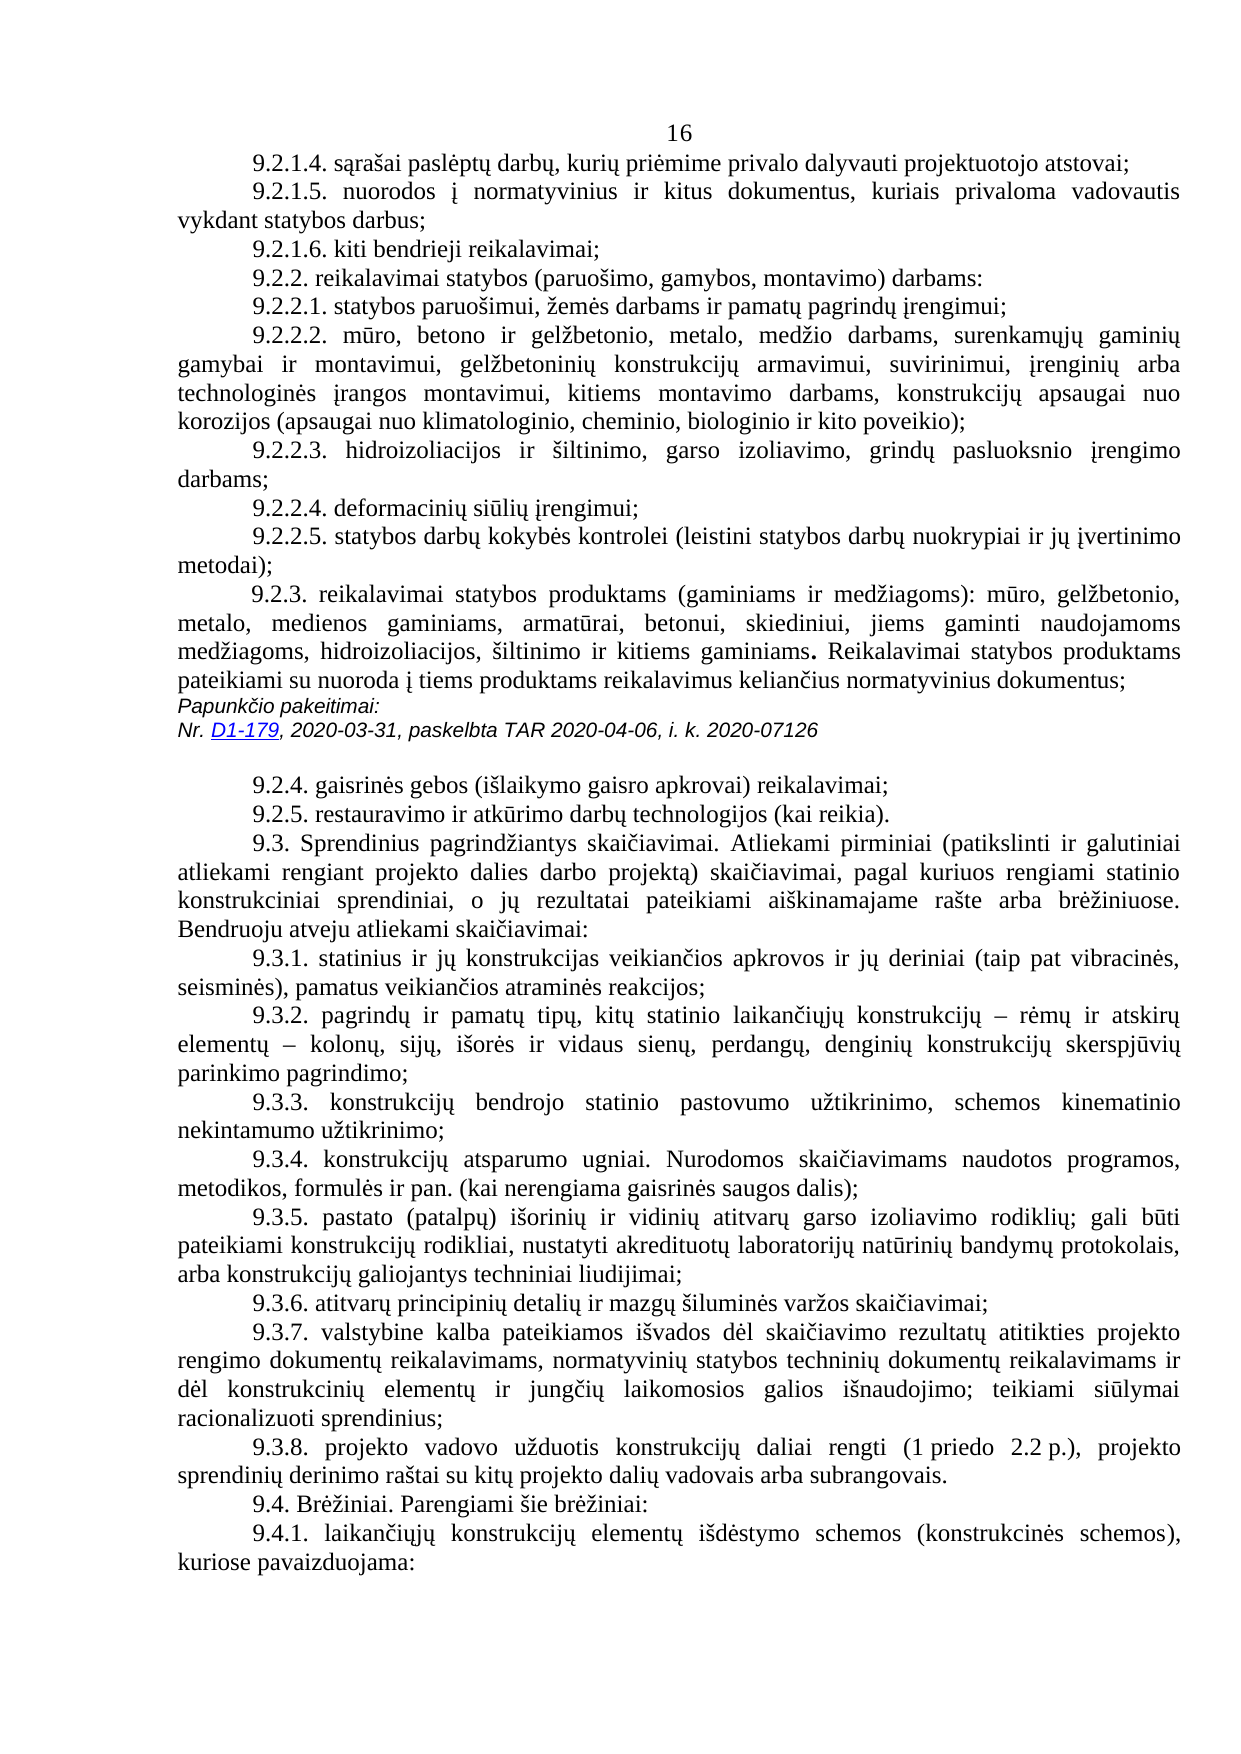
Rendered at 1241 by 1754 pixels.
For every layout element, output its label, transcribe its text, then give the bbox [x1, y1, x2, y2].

text 9.2.3. reikalavimai statybos produktams (gaminiams ir medžiagoms): mūro, gelžbetonio, metalo, medienos gaminiams, armatūrai, betonui, skiediniui, jiems gaminti naudojamoms medžiagoms, hidroizoliacijos, šiltinimo ir kitiems gaminiams. Reikalavimai statybos produktams pateikiami su nuoroda į tiems produktams reikalavimus keliančius normatyvinius dokumentus; [177, 579, 1181, 694]
text 9.2.4. gaisrinės gebos (išlaikymo gaisro apkrovai) reikalavimai; [177, 771, 1181, 799]
text 9.3.7. valstybine kalba pateikiamos išvados dėl skaičiavimo rezultatų atitikties projekto rengimo dokumentų reikalavimams, normatyvinių statybos techninių dokumentų reikalavimams ir dėl konstrukcinių elementų ir jungčių laikomosios galios išnaudojimo; teikiami siūlymai racionalizuoti sprendinius; [177, 1317, 1181, 1432]
text 9.4.1. laikančiųjų konstrukcijų elementų išdėstymo schemos (konstrukcinės schemos), kuriose pavaizduojama: [177, 1518, 1181, 1576]
text 9.3.5. pastato (patalpų) išorinių ir vidinių atitvarų garso izoliavimo rodiklių; gali būti pateikiami konstrukcijų rodikliai, nustatyti akredituotų laboratorijų natūrinių bandymų protokolais, arba konstrukcijų galiojantys techniniai liudijimai; [177, 1202, 1181, 1288]
text Nr. D1-179, 2020-03-31, paskelbta TAR 2020-04-06, i. k. 2020-07126 [177, 718, 1181, 742]
text 9.4. Brėžiniai. Parengiami šie brėžiniai: [177, 1489, 1181, 1518]
text 9.2.1.5. nuorodos į normatyvinius ir kitus dokumentus, kuriais privaloma vadovautis vykdant statybos darbus; [177, 176, 1181, 234]
text 9.2.2.3. hidroizoliacijos ir šiltinimo, garso izoliavimo, grindų pasluoksnio įrengimo darbams; [177, 435, 1181, 493]
text 9.2.1.4. sąrašai paslėptų darbų, kurių priėmime privalo dalyvauti projektuotojo atstovai; [177, 148, 1181, 176]
text 9.2.5. restauravimo ir atkūrimo darbų technologijos (kai reikia). [177, 799, 1181, 828]
text 9.3.6. atitvarų principinių detalių ir mazgų šiluminės varžos skaičiavimai; [177, 1288, 1181, 1317]
text 9.3.2. pagrindų ir pamatų tipų, kitų statinio laikančiųjų konstrukcijų – rėmų ir atskirų elementų – kolonų, sijų, išorės ir vidaus sienų, perdangų, denginių konstrukcijų skerspjūvių parinkimo pagrindimo; [177, 1001, 1181, 1087]
text 9.2.2.2. mūro, betono ir gelžbetonio, metalo, medžio darbams, surenkamųjų gaminių gamybai ir montavimui, gelžbetoninių konstrukcijų armavimui, suvirinimui, įrenginių arba technologinės įrangos montavimui, kitiems montavimo darbams, konstrukcijų apsaugai nuo korozijos (apsaugai nuo klimatologinio, cheminio, biologinio ir kito poveikio); [177, 320, 1181, 435]
text 9.3. Sprendinius pagrindžiantys skaičiavimai. Atliekami pirminiai (patikslinti ir galutiniai atliekami rengiant projekto dalies darbo projektą) skaičiavimai, pagal kuriuos rengiami statinio konstrukciniai sprendiniai, o jų rezultatai pateikiami aiškinamajame rašte arba brėžiniuose. Bendruoju atveju atliekami skaičiavimai: [177, 828, 1181, 943]
text 9.3.1. statinius ir jų konstrukcijas veikiančios apkrovos ir jų deriniai (taip pat vibracinės, seisminės), pamatus veikiančios atraminės reakcijos; [177, 943, 1181, 1001]
text 9.3.3. konstrukcijų bendrojo statinio pastovumo užtikrinimo, schemos kinematinio nekintamumo užtikrinimo; [177, 1087, 1181, 1144]
text Papunkčio pakeitimai: [177, 694, 1181, 718]
text 9.2.1.6. kiti bendrieji reikalavimai; [177, 234, 1181, 263]
text 9.2.2.1. statybos paruošimui, žemės darbams ir pamatų pagrindų įrengimui; [177, 291, 1181, 320]
text 9.2.2. reikalavimai statybos (paruošimo, gamybos, montavimo) darbams: [177, 263, 1181, 291]
text 9.3.4. konstrukcijų atsparumo ugniai. Nurodomos skaičiavimams naudotos programos, metodikos, formulės ir pan. (kai nerengiama gaisrinės saugos dalis); [177, 1144, 1181, 1202]
text 9.2.2.5. statybos darbų kokybės kontrolei (leistini statybos darbų nuokrypiai ir jų įvertinimo metodai); [177, 521, 1181, 579]
text 9.2.2.4. deformacinių siūlių įrengimui; [177, 493, 1181, 521]
text 9.3.8. projekto vadovo užduotis konstrukcijų daliai rengti (1 priedo 2.2 p.), projekto sprendinių derinimo raštai su kitų projekto dalių vadovais arba subrangovais. [177, 1432, 1181, 1489]
